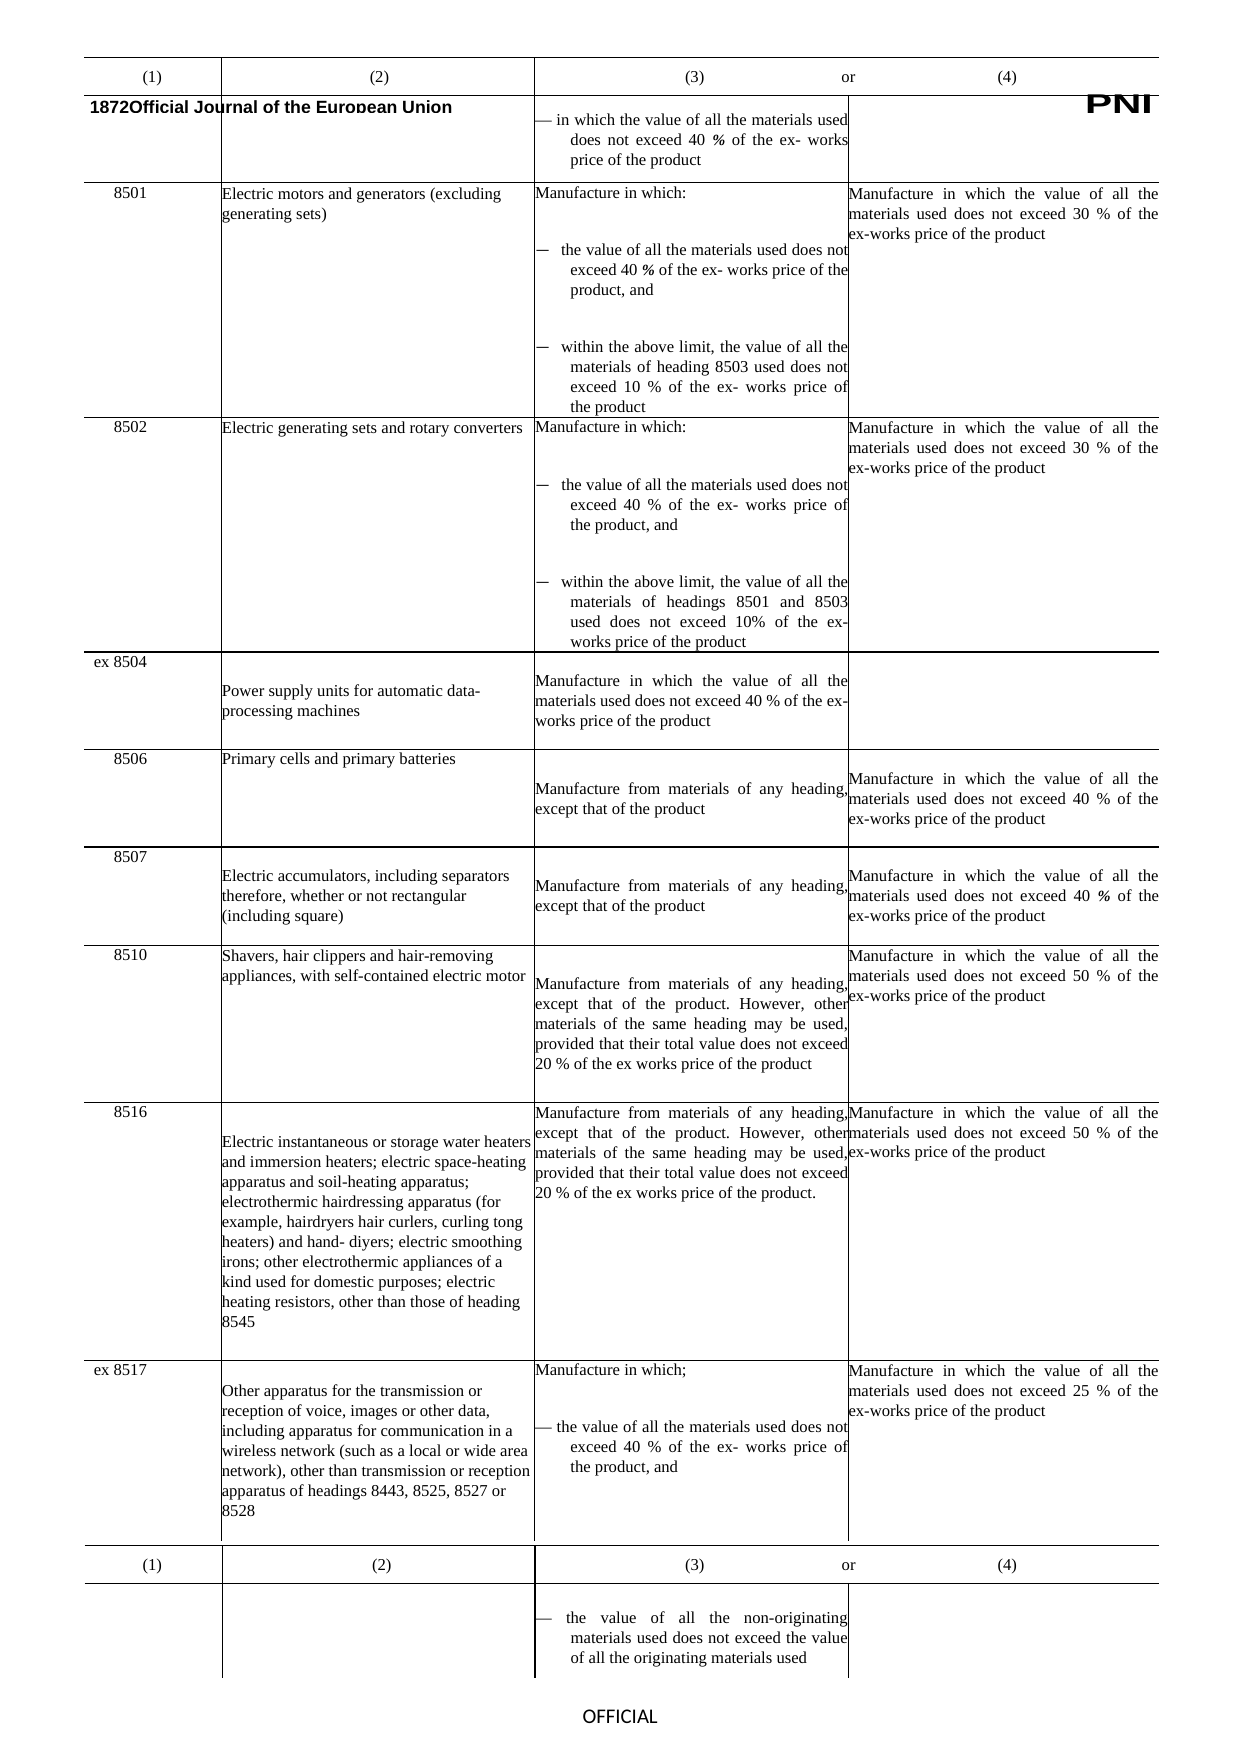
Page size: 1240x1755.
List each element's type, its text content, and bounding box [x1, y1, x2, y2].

table_cell Manufacture in which the value of all the materials used does not exceed 50 % of the ex-works price of the product [849, 1103, 1159, 1359]
table_cell Electric instantaneous or storage water heaters and immersion heaters; electric space-heating apparatus and soil-heating apparatus; electrothermic hairdressing apparatus (for example, hairdryers hair curlers, curling tong heaters) and hand- diyers; electric smoothing irons; other electrothermic appliances of a kind used for domestic purposes; electric heating resistors, other than those of heading 8545 [222, 1103, 534, 1359]
table_cell ex 8517 [84, 1361, 221, 1541]
table_cell Electric accumulators, including separators therefore, whether or not rectangular (including square) [222, 848, 534, 944]
table_cell [85, 1584, 222, 1678]
table_cell [222, 113, 534, 182]
table_cell [849, 653, 1159, 749]
table_cell 8507 [84, 848, 221, 944]
table_cell Manufacture from materials of any heading, except that of the product [535, 848, 848, 944]
table_cell — the value of all the non-originating materials used does not exceed the value of all the originating materials used [536, 1584, 848, 1678]
table_cell 8501 [84, 183, 221, 417]
table_cell Manufacture from materials of any heading, except that of the product. However, other materials of the same heading may be used, provided that their total value does not exceed 20 % of the ex works price of the product [535, 946, 848, 1102]
table_cell 8516 [84, 1103, 221, 1359]
table_cell Other apparatus for the transmission or reception of voice, images or other data, including apparatus for communication in a wireless network (such as a local or wide area network), other than trans­mission or reception apparatus of headings 8443, 8525, 8527 or 8528 [222, 1361, 534, 1541]
table_cell Manufacture in which: the value of all the materials used does not exceed 40 % of the ex- works price of the product, and within the above limit, the value of all the materials of heading 8503 used does not exceed 10 % of the ex- works price of the product [535, 183, 848, 417]
table_cell Manufacture in which the value of all the materials used does not exceed 50 % of the ex-works price of the product [849, 946, 1159, 1102]
table_cell Electric motors and generators (excluding generating sets) [222, 183, 534, 417]
table_cell Power supply units for automatic data- processing machines [222, 653, 534, 749]
table_header (3) or (4) [536, 1546, 1158, 1583]
table_cell Manufacture in which the value of all the materials used does not exceed 40 % of the ex-works price of the product [535, 653, 848, 749]
table_cell Manufacture from materials of any heading, except that of the product. However, other materials of the same heading may be used, provided that their total value does not exceed 20 % of the ex works price of the product. [535, 1103, 848, 1359]
table_cell Manufacture in which; — the value of all the materials used does not exceed 40 % of the ex- works price of the product, and [535, 1361, 848, 1541]
table_cell Manufacture in which the value of all the materials used does not exceed 30 % of the ex-works price of the product [849, 183, 1159, 417]
table_cell Manufacture in which: the value of all the materials used does not exceed 40 % of the ex- works price of the product, and within the above limit, the value of all the materials of headings 8501 and 8503 used does not exceed 10% of the ex-works price of the product [535, 418, 848, 651]
table_cell Electric generating sets and rotary converters [222, 418, 534, 651]
table_cell Manufacture in which the value of all the materials used does not exceed 25 % of the ex-works price of the product [849, 1361, 1159, 1541]
table_header (1) [84, 58, 221, 95]
table_cell Primary cells and primary batteries [222, 750, 534, 846]
table_cell Manufacture in which the value of all the materials used does not exceed 30 % of the ex-works price of the product [849, 418, 1159, 651]
table_cell Manufacture from materials of any heading, except that of the product [535, 750, 848, 846]
table_cell [849, 96, 1159, 182]
table_cell [223, 1584, 534, 1678]
table_header (3) or (4) [535, 58, 1159, 95]
table_cell [84, 96, 221, 182]
table_header (1) [85, 1546, 222, 1583]
table_cell [849, 1584, 1158, 1678]
table_header (2) [223, 1546, 534, 1583]
table_header (2) [222, 58, 534, 88]
table_cell ex 8504 [84, 653, 221, 749]
table_cell 8510 [84, 946, 221, 1102]
table_cell Shavers, hair clippers and hair-removing appliances, with self-contained electric motor [222, 946, 534, 1102]
table_cell Manufacture in which the value of all the materials used does not exceed 40 % of the ex-works price of the product [849, 750, 1159, 846]
table_cell 8506 [84, 750, 221, 846]
table_cell — in which the value of all the materials used does not exceed 40 % of the ex- works price of the product [535, 113, 848, 182]
table_cell 8502 [84, 418, 221, 651]
table_cell Manufacture in which the value of all the materials used does not exceed 40 % of the ex-works price of the product [849, 848, 1159, 944]
